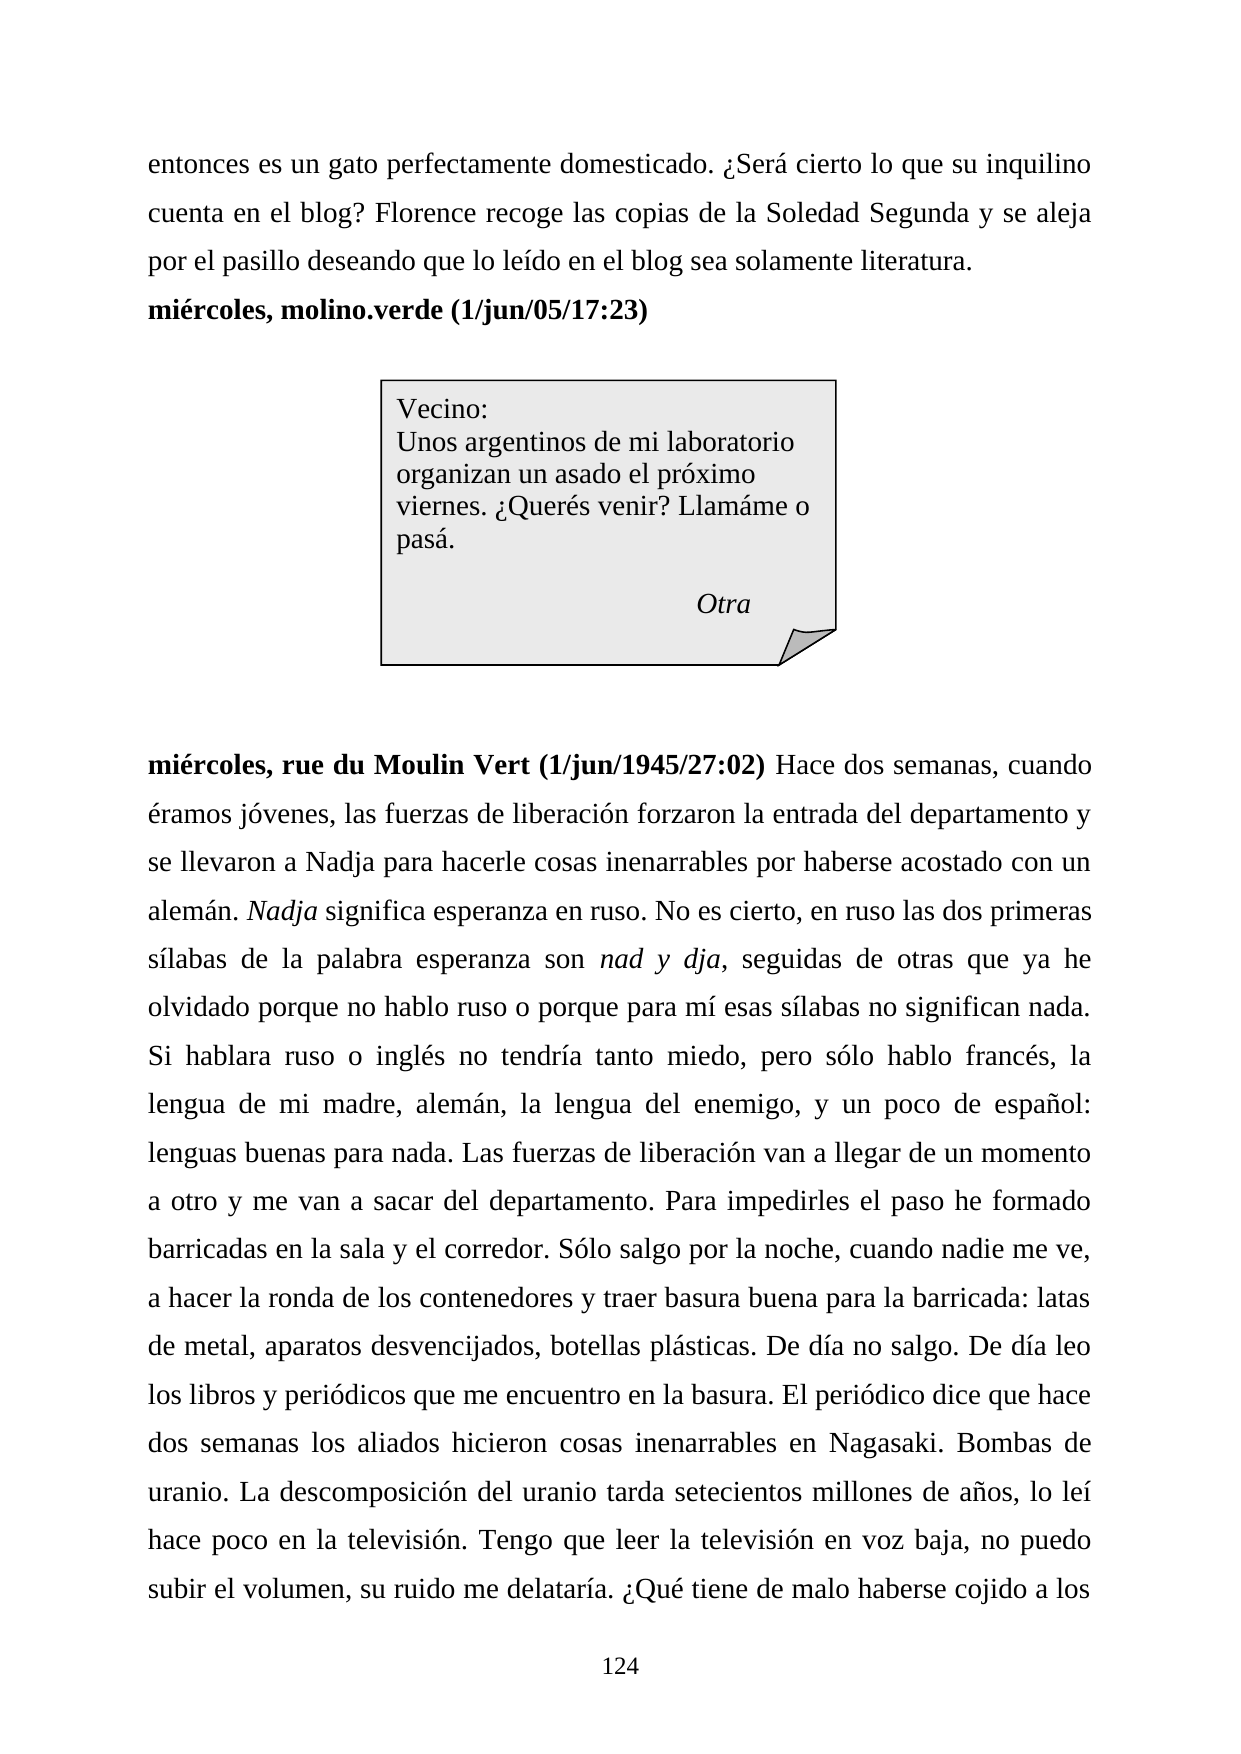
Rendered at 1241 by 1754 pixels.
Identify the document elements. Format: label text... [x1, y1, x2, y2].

text miércoles, molino.verde (1/jun/05/17:23) [148, 293, 1092, 325]
text miércoles, rue du Moulin Vert (1/jun/1945/27:02) Hace dos semanas, cuando éramos jóvenes, las fuerzas de liberación forzaron la entrada del departamento y se llevaron a Nadja para hacerle cosas inenarrables por haberse acostado con un alemán. Nadja significa esperanza en ruso. No es cierto, en ruso las dos primeras sílabas de la palabra esperanza son nad y dja, seguidas de otras que ya he olvidado porque no hablo ruso o porque para mí esas sílabas no significan nada. Si hablara ruso o inglés no tendría tanto miedo, pero sólo hablo francés, la lengua de mi madre, alemán, la lengua del enemigo, y un poco de español: lenguas buenas para nada. Las fuerzas de liberación van a llegar de un momento a otro y me van a sacar del departamento. Para impedirles el paso he formado barricadas en la sala y el corredor. Sólo salgo por la noche, cuando nadie me ve, a hacer la ronda de los contenedores y traer basura buena para la barricada: latas de metal, aparatos desvencijados, botellas plásticas. De día no salgo. De día leo los libros y periódicos que me encuentro en la basura. El periódico dice que hace dos semanas los aliados hicieron cosas inenarrables en Nagasaki. Bombas de uranio. La descomposición del uranio tarda setecientos millones de años, lo leí hace poco en la televisión. Tengo que leer la televisión en voz baja, no puedo subir el volumen, su ruido me delataría. ¿Qué tiene de malo haberse cojido a los [148, 748, 1092, 1604]
text entonces es un gato perfectamente domesticado. ¿Será cierto lo que su inquilino cuenta en el blog? Florence recoge las copias de la Soledad Segunda y se aleja por el pasillo deseando que lo leído en el blog sea solamente literatura. [148, 148, 1092, 277]
